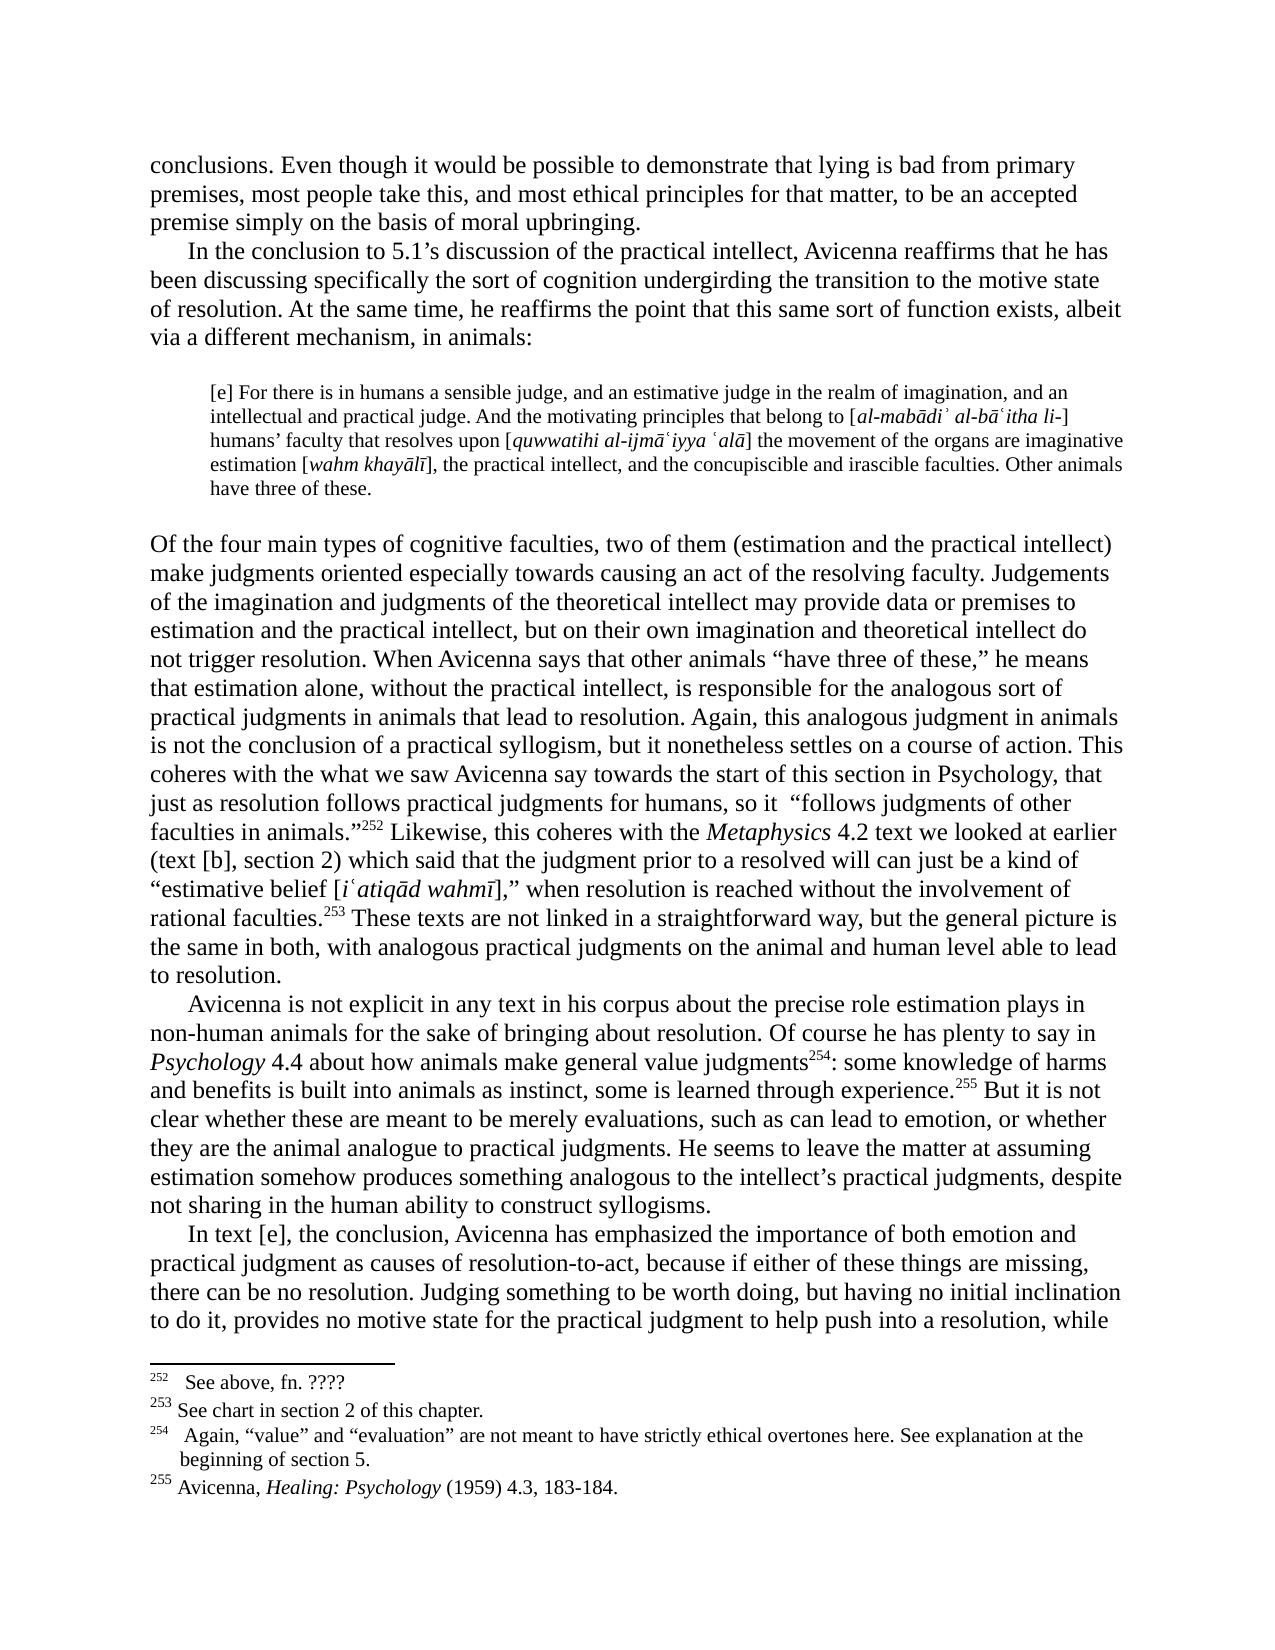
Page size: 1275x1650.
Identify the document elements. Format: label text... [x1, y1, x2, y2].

text Avicenna, Healing: Psychology (1959) 4.3, 183-184. [150, 1471, 1125, 1500]
text In text [e], the conclusion, Avicenna has emphasized the importance of both emotion and practical judgment as causes of resolution-to-act, because if either of these things are missing, there can be no resolution. Judging something to be worth doing, but having no initial inclination to do it, provides no motive state for the practical judgment to help push into a resolution, while [150, 1219, 1125, 1334]
text In the conclusion to 5.1’s discussion of the practical intellect, Avicenna reaffirms that he has been discussing specifically the sort of cognition undergirding the transition to the motive state of resolution. At the same time, he reaffirms the point that this same sort of function exists, albeit via a different mechanism, in animals: [150, 236, 1125, 351]
text [e] For there is in humans a sensible judge, and an estimative judge in the realm of imagination, and an intellectual and practical judge. And the motivating principles that belong to [al-mabādiʾ al-bāʿitha li-] humans’ faculty that resolves upon [quwwatihi al-ijmāʿiyya ʿalā] the movement of the organs are imaginative estimation [wahm khayālī], the practical intellect, and the concupiscible and irascible faculties. Other animals have three of these. [210, 380, 1125, 500]
text Avicenna is not explicit in any text in his corpus about the precise role estimation plays in non-human animals for the sake of bringing about resolution. Of course he has plenty to say in Psychology 4.4 about how animals make general value judgments: some knowledge of harms and benefits is built into animals as instinct, some is learned through experience. But it is not clear whether these are meant to be merely evaluations, such as can lead to emotion, or whether they are the animal analogue to practical judgments. He seems to leave the matter at assuming estimation somehow produces something analogous to the intellect’s practical judgments, despite not sharing in the human ability to construct syllogisms. [150, 989, 1125, 1219]
text Of the four main types of cognitive faculties, two of them (estimation and the practical intellect) make judgments oriented especially towards causing an act of the resolving faculty. Judgements of the imagination and judgments of the theoretical intellect may provide data or premises to estimation and the practical intellect, but on their own imagination and theoretical intellect do not trigger resolution. When Avicenna says that other animals “have three of these,” he means that estimation alone, without the practical intellect, is responsible for the analogous sort of practical judgments in animals that lead to resolution. Again, this analogous judgment in animals is not the conclusion of a practical syllogism, but it nonetheless settles on a course of action. This coheres with the what we saw Avicenna say towards the start of this section in Psychology, that just as resolution follows practical judgments for humans, so it “follows judgments of other faculties in animals.” Likewise, this coheres with the Metaphysics 4.2 text we looked at earlier (text [b], section 2) which said that the judgment prior to a resolved will can just be a kind of “estimative belief [iʿatiqād wahmī],” when resolution is reached without the involvement of rational faculties. These texts are not linked in a straightforward way, but the general picture is the same in both, with analogous practical judgments on the animal and human level able to lead to resolution. [150, 529, 1125, 989]
text conclusions. Even though it would be possible to demonstrate that lying is bad from primary premises, most people take this, and most ethical principles for that matter, to be an accepted premise simply on the basis of moral upbringing. [150, 150, 1125, 236]
text See chart in section 2 of this chapter. [150, 1394, 1125, 1423]
text See above, fn. ???? [150, 1370, 1125, 1394]
text Again, “value” and “evaluation” are not meant to have strictly ethical overtones here. See explanation at the beginning of section 5. [150, 1423, 1125, 1471]
